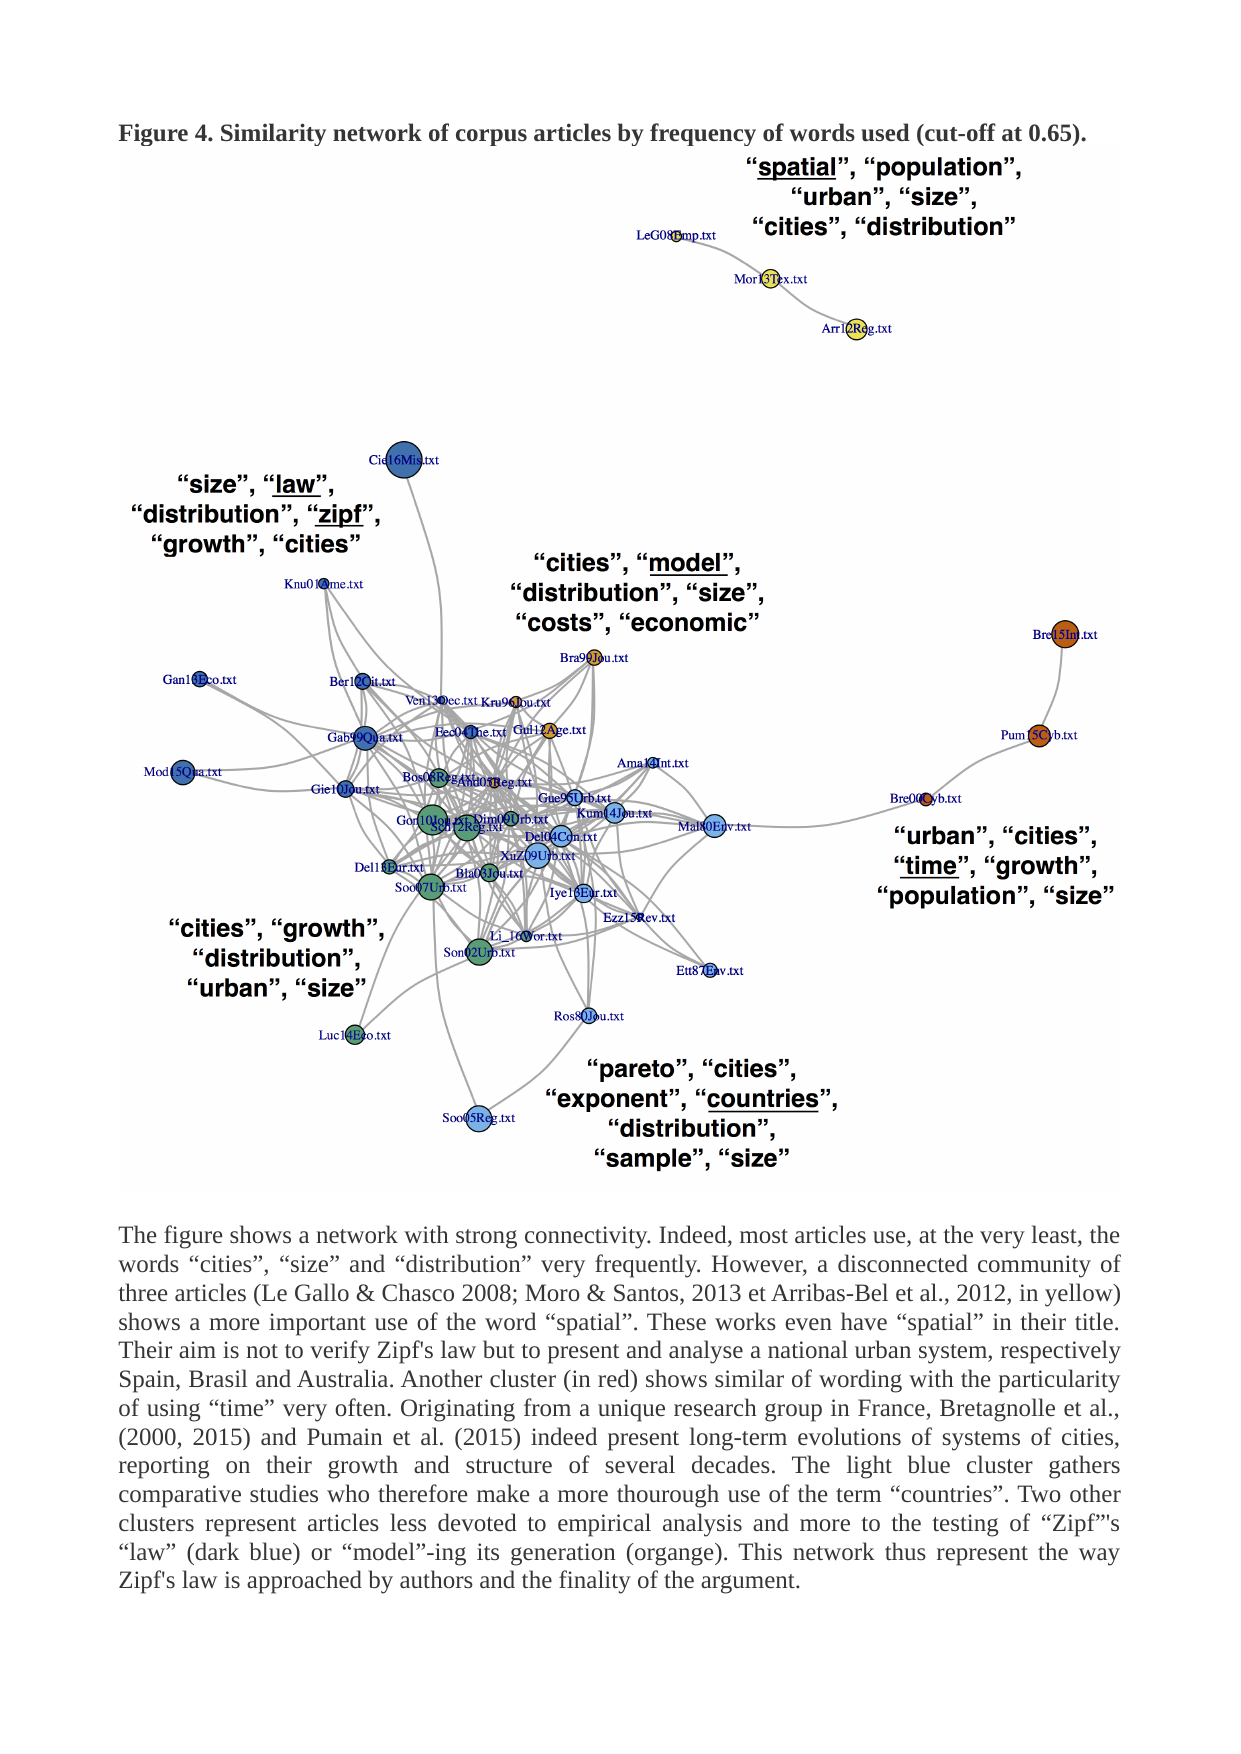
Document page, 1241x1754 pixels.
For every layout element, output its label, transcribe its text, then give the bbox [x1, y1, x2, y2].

text The figure shows a network with strong connectivity. Indeed, most articles use, at the very least, the words “cities”, “size” and “distribution” very frequently. However, a disconnected community of three articles (Le Gallo & Chasco 2008; Moro & Santos, 2013 et Arribas-Bel et al., 2012, in yellow) shows a more important use of the word “spatial”. These works even have “spatial” in their title. Their aim is not to verify Zipf's law but to present and analyse a national urban system, respectively Spain, Brasil and Australia. Another cluster (in red) shows similar of wording with the particularity of using “time” very often. Originating from a unique research group in France, Bretagnolle et al., (2000, 2015) and Pumain et al. (2015) indeed present long-term evolutions of systems of cities, reporting on their growth and structure of several decades. The light blue cluster gathers comparative studies who therefore make a more thourough use of the term “countries”. Two other clusters represent articles less devoted to empirical analysis and more to the testing of “Zipf”'s “law” (dark blue) or “model”-ing its generation (organge). This network thus represent the way Zipf's law is approached by authors and the finality of the argument. [118, 1221, 1122, 1594]
text Figure 4. Similarity network of corpus articles by frequency of words used (cut-off at 0.65). [118, 118, 1122, 146]
picture [118, 146, 1123, 1192]
